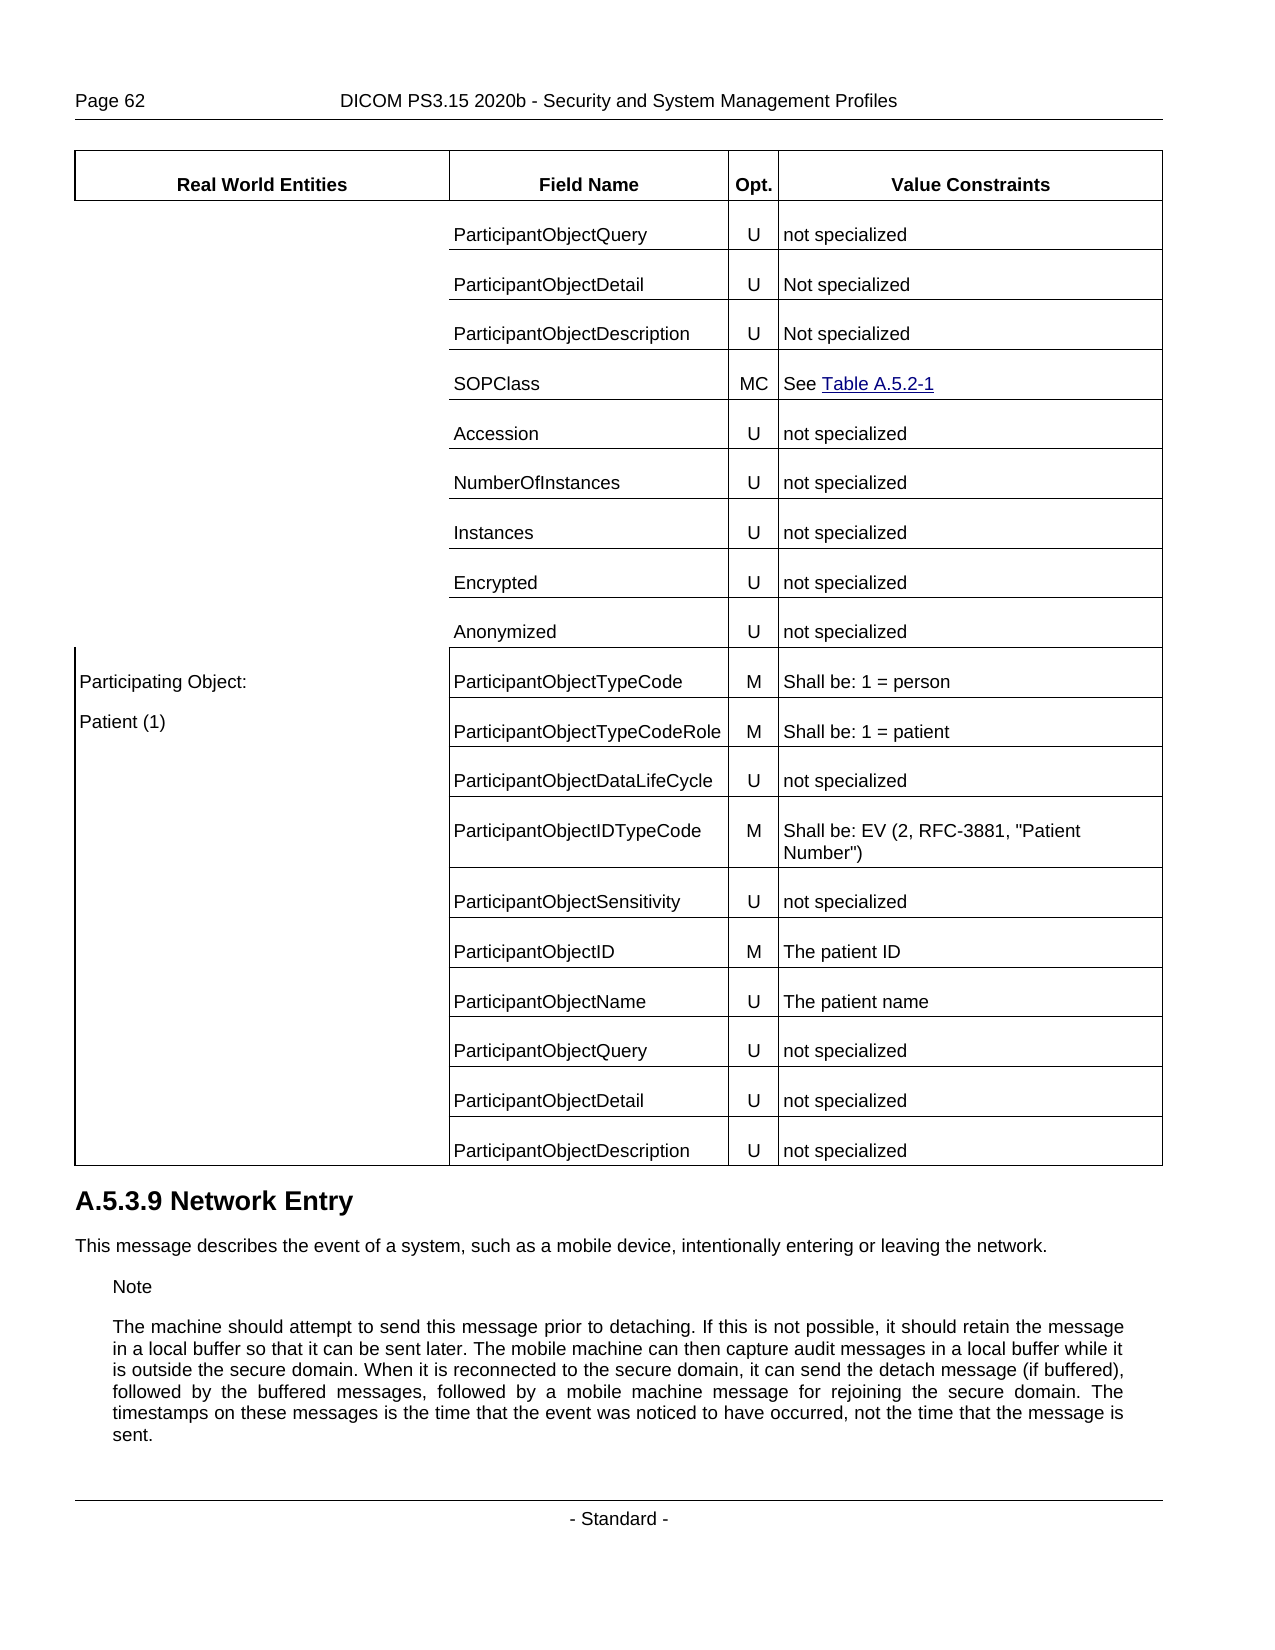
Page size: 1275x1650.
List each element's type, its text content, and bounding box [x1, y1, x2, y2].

table_cell not specialized [779, 449, 1162, 498]
table_cell M [729, 797, 778, 867]
table_cell U [729, 747, 778, 796]
table_cell M [729, 698, 778, 746]
table_cell U [729, 300, 778, 349]
table_header Real World Entities [76, 151, 449, 200]
table_cell U [729, 1017, 778, 1066]
table_cell U [729, 250, 778, 299]
text The machine should attempt to send this message prior to detaching. If this is not possible, it should retain the message in a local buffer so that it can be sent later. The mobile machine can then capture audit messages in a local buffer while it is outside the secure domain. When it is reconnected to the secure domain, it can send the detach message (if buffered), followed by the buffered messages, followed by a mobile machine message for rejoining the secure domain. The timestamps on these messages is the time that the event was noticed to have occurred, not the time that the message is sent. [112, 1316, 1125, 1445]
table_cell Participating Object: Patient (1) [76, 647, 449, 1165]
table_cell not specialized [779, 598, 1162, 647]
table_cell The patient name [779, 968, 1162, 1016]
table_cell Encrypted [449, 549, 728, 597]
table_cell U [729, 1067, 778, 1116]
table_cell U [729, 968, 778, 1016]
table_cell not specialized [779, 549, 1162, 597]
table_cell M [729, 918, 778, 967]
table_cell ParticipantObjectName [450, 968, 728, 1016]
table_cell U [729, 1117, 778, 1165]
table_cell Not specialized [779, 250, 1162, 299]
table_cell Shall be: EV (2, RFC-3881, "Patient Number") [779, 797, 1162, 867]
table_cell U [729, 868, 778, 917]
table_cell not specialized [779, 1067, 1162, 1116]
table_cell Not specialized [779, 300, 1162, 349]
table_cell Instances [449, 499, 728, 547]
table_cell MC [729, 350, 778, 398]
table_cell M [729, 648, 778, 697]
table_cell SOPClass [449, 350, 728, 398]
table_cell Accession [449, 400, 728, 448]
table_cell U [729, 201, 778, 249]
table_cell See Table A.5.2-1 [779, 350, 1162, 398]
table_cell U [729, 549, 778, 597]
table_cell not specialized [779, 1117, 1162, 1165]
table_cell not specialized [779, 1017, 1162, 1066]
table_cell ParticipantObjectQuery [450, 1017, 728, 1066]
table_cell not specialized [779, 868, 1162, 917]
table_cell not specialized [779, 499, 1162, 547]
table_cell not specialized [779, 400, 1162, 448]
table_cell ParticipantObjectDescription [449, 300, 728, 349]
table_cell ParticipantObjectQuery [449, 201, 728, 249]
table_cell U [729, 598, 778, 647]
table_cell ParticipantObjectDetail [450, 1067, 728, 1116]
table_cell ParticipantObjectSensitivity [450, 868, 728, 917]
table_cell not specialized [779, 201, 1162, 249]
table_cell Anonymized [449, 598, 728, 647]
table_cell U [729, 400, 778, 448]
table_header Opt. [729, 151, 778, 200]
table_cell U [729, 499, 778, 547]
table_cell Shall be: 1 = person [779, 648, 1162, 697]
table_cell ParticipantObjectTypeCode [450, 648, 728, 697]
table_cell ParticipantObjectIDTypeCode [450, 797, 728, 867]
table_cell not specialized [779, 747, 1162, 796]
table_cell ParticipantObjectTypeCodeRole [450, 698, 728, 746]
table_header Field Name [450, 151, 728, 200]
text A.5.3.9 Network Entry [75, 1185, 1162, 1216]
table_cell The patient ID [779, 918, 1162, 967]
table_cell ParticipantObjectDescription [450, 1117, 728, 1165]
text Note [112, 1275, 1125, 1297]
table_cell ParticipantObjectDetail [449, 250, 728, 299]
table_cell Shall be: 1 = patient [779, 698, 1162, 746]
table_cell U [729, 449, 778, 498]
table_cell ParticipantObjectID [450, 918, 728, 967]
table_cell ParticipantObjectDataLifeCycle [450, 747, 728, 796]
table_cell NumberOfInstances [449, 449, 728, 498]
table_header Value Constraints [779, 151, 1162, 200]
text This message describes the event of a system, such as a mobile device, intentionally entering or leaving the network. [75, 1235, 1162, 1257]
